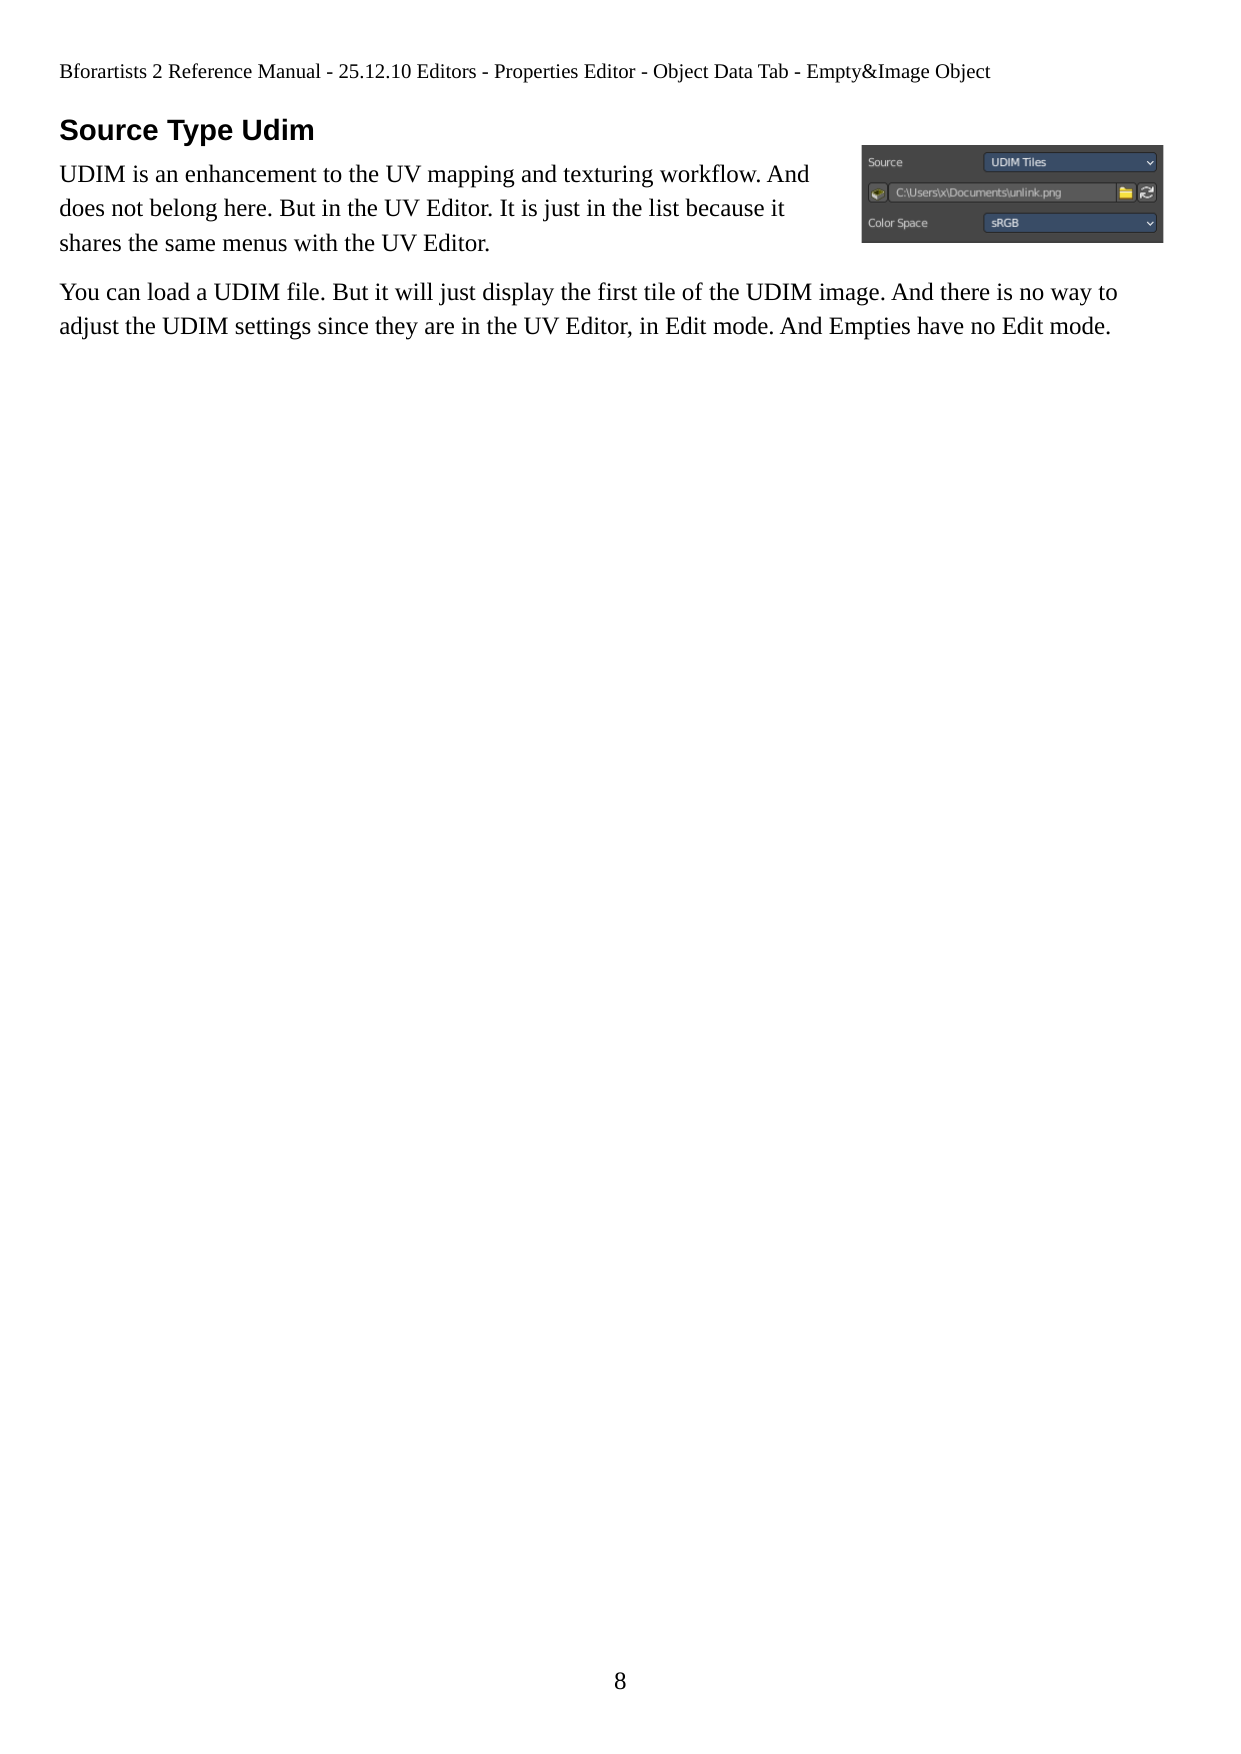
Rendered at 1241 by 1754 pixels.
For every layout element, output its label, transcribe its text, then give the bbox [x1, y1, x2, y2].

picture [861, 145, 1164, 243]
subtitle Source Type Udim [59, 113, 1181, 146]
text UDIM is an enhancement to the UV mapping and texturing workflow. And does not belong here. But in the UV Editor. It is just in the list because it shares the same menus with the UV Editor. [59, 159, 1181, 257]
text You can load a UDIM file. But it will just display the first tile of the UDIM image. And there is no way to adjust the UDIM settings since they are in the UV Editor, in Edit mode. And Empties have no Edit mode. [59, 277, 1181, 340]
